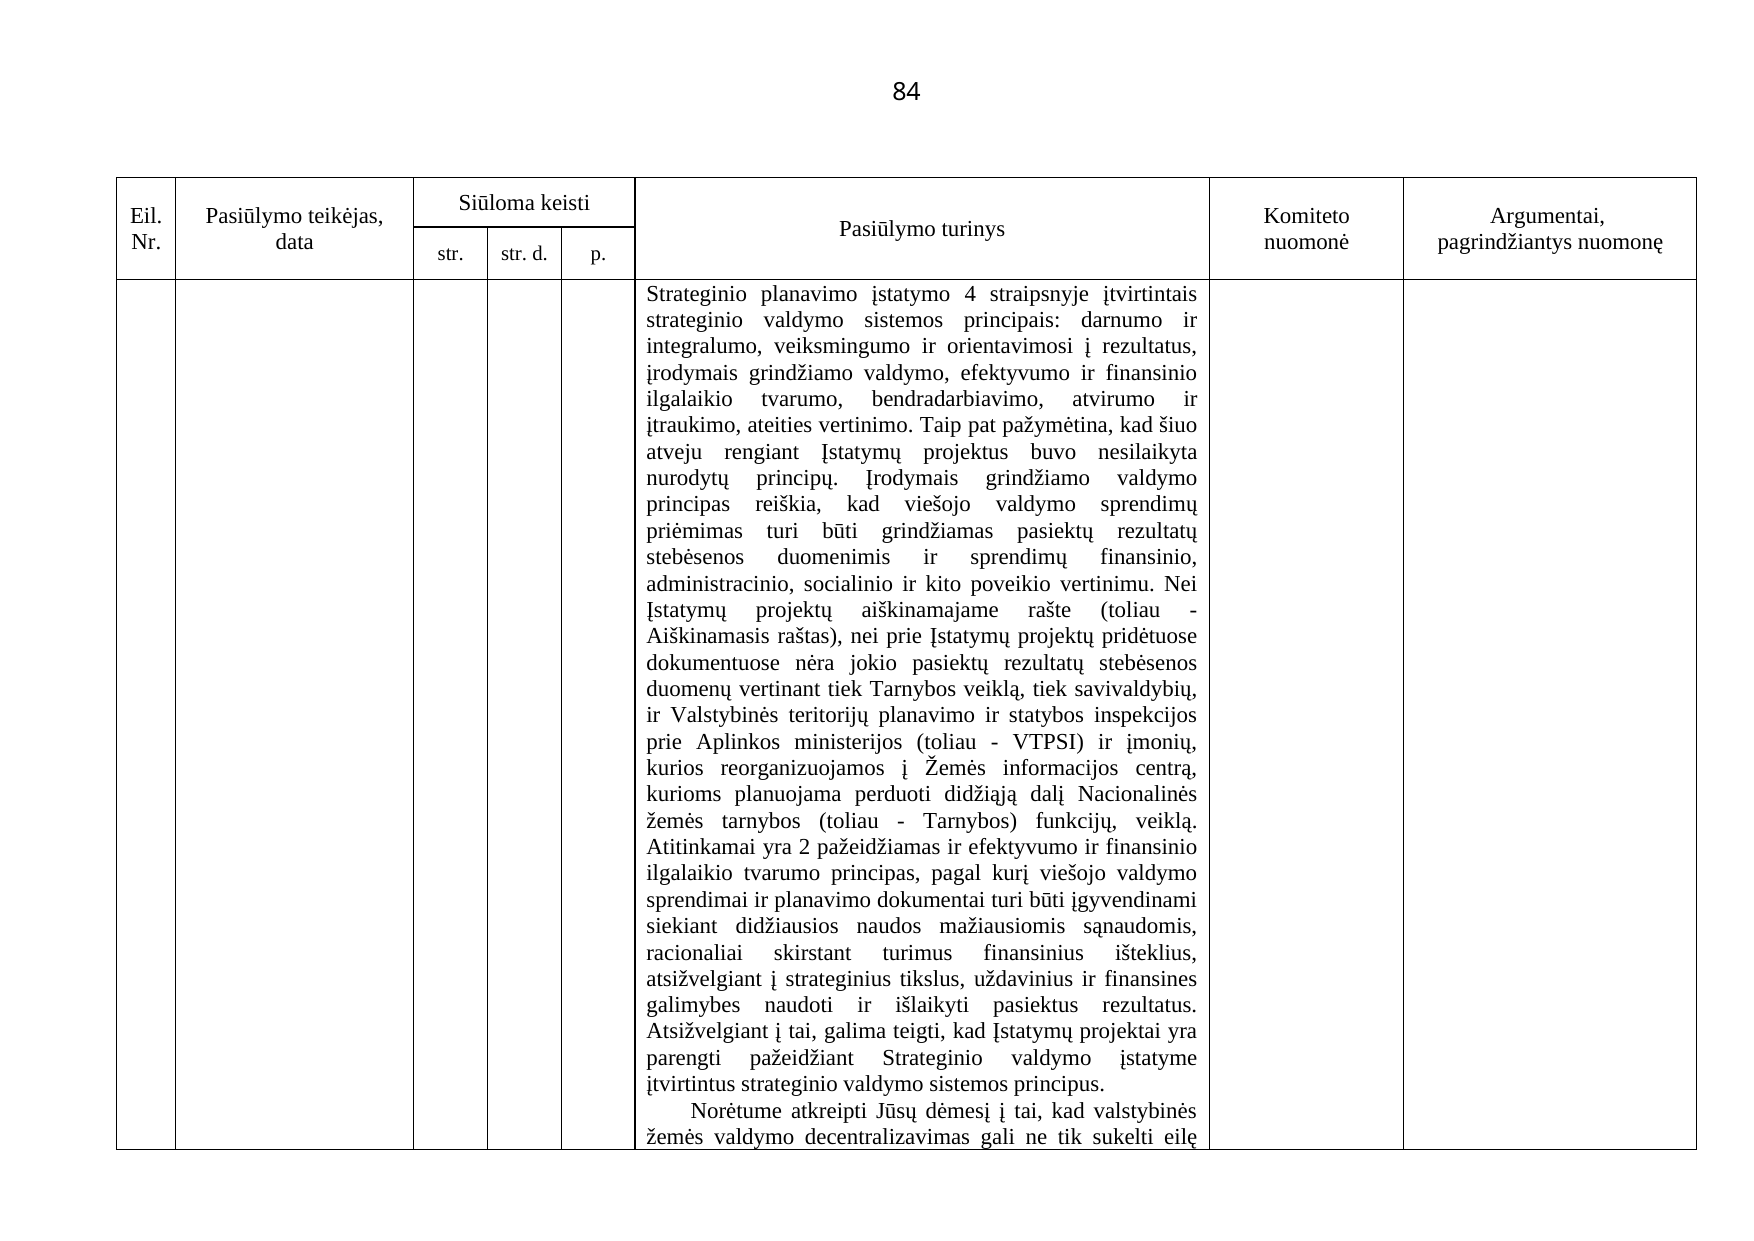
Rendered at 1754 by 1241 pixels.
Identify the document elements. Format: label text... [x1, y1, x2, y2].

table_cell [488, 280, 561, 1149]
table_cell str. [414, 228, 487, 279]
table_header Komiteto nuomonė [1210, 178, 1403, 279]
table_cell str. d. [488, 228, 561, 279]
table_header Pasiūlymo turinys [636, 178, 1209, 279]
table_header Siūloma keisti [414, 178, 634, 226]
table_cell [414, 280, 487, 1149]
table_header Pasiūlymo teikėjas, data [176, 178, 413, 279]
table_cell [1210, 280, 1403, 1149]
table_cell p. [562, 228, 634, 279]
table_cell [117, 280, 175, 1149]
table_cell [562, 280, 634, 1149]
table_cell [176, 280, 413, 1149]
table_cell Strateginio planavimo įstatymo 4 straipsnyje įtvirtintais strateginio valdymo sistemos principais: darnumo ir integralumo, veiksmingumo ir orientavimosi į rezultatus, įrodymais grindžiamo valdymo, efektyvumo ir finansinio ilgalaikio tvarumo, bendradarbiavimo, atvirumo ir įtraukimo, ateities vertinimo. Taip pat pažymėtina, kad šiuo atveju rengiant Įstatymų projektus buvo nesilaikyta nurodytų principų. Įrodymais grindžiamo valdymo principas reiškia, kad viešojo valdymo sprendimų priėmimas turi būti grindžiamas pasiektų rezultatų stebėsenos duomenimis ir sprendimų finansinio, administracinio, socialinio ir kito poveikio vertinimu. Nei Įstatymų projektų aiškinamajame rašte (toliau - Aiškinamasis raštas), nei prie Įstatymų projektų pridėtuose dokumentuose nėra jokio pasiektų rezultatų stebėsenos duomenų vertinant tiek Tarnybos veiklą, tiek savivaldybių, ir Valstybinės teritorijų planavimo ir statybos inspekcijos prie Aplinkos ministerijos (toliau - VTPSI) ir įmonių, kurios reorganizuojamos į Žemės informacijos centrą, kurioms planuojama perduoti didžiąją dalį Nacionalinės žemės tarnybos (toliau - Tarnybos) funkcijų, veiklą. Atitinkamai yra 2 pažeidžiamas ir efektyvumo ir finansinio ilgalaikio tvarumo principas, pagal kurį viešojo valdymo sprendimai ir planavimo dokumentai turi būti įgyvendinami siekiant didžiausios naudos mažiausiomis sąnaudomis, racionaliai skirstant turimus finansinius išteklius, atsižvelgiant į strateginius tikslus, uždavinius ir finansines galimybes naudoti ir išlaikyti pasiektus rezultatus. Atsižvelgiant į tai, galima teigti, kad Įstatymų projektai yra parengti pažeidžiant Strateginio valdymo įstatyme įtvirtintus strateginio valdymo sistemos principus. Norėtume atkreipti Jūsų dėmesį į tai, kad valstybinės žemės valdymo decentralizavimas gali ne tik sukelti eilę [636, 280, 1209, 1149]
table_header Argumentai, pagrindžiantys nuomonę [1404, 178, 1696, 279]
table_header Eil. Nr. [117, 178, 175, 279]
table_cell [1404, 280, 1696, 1149]
